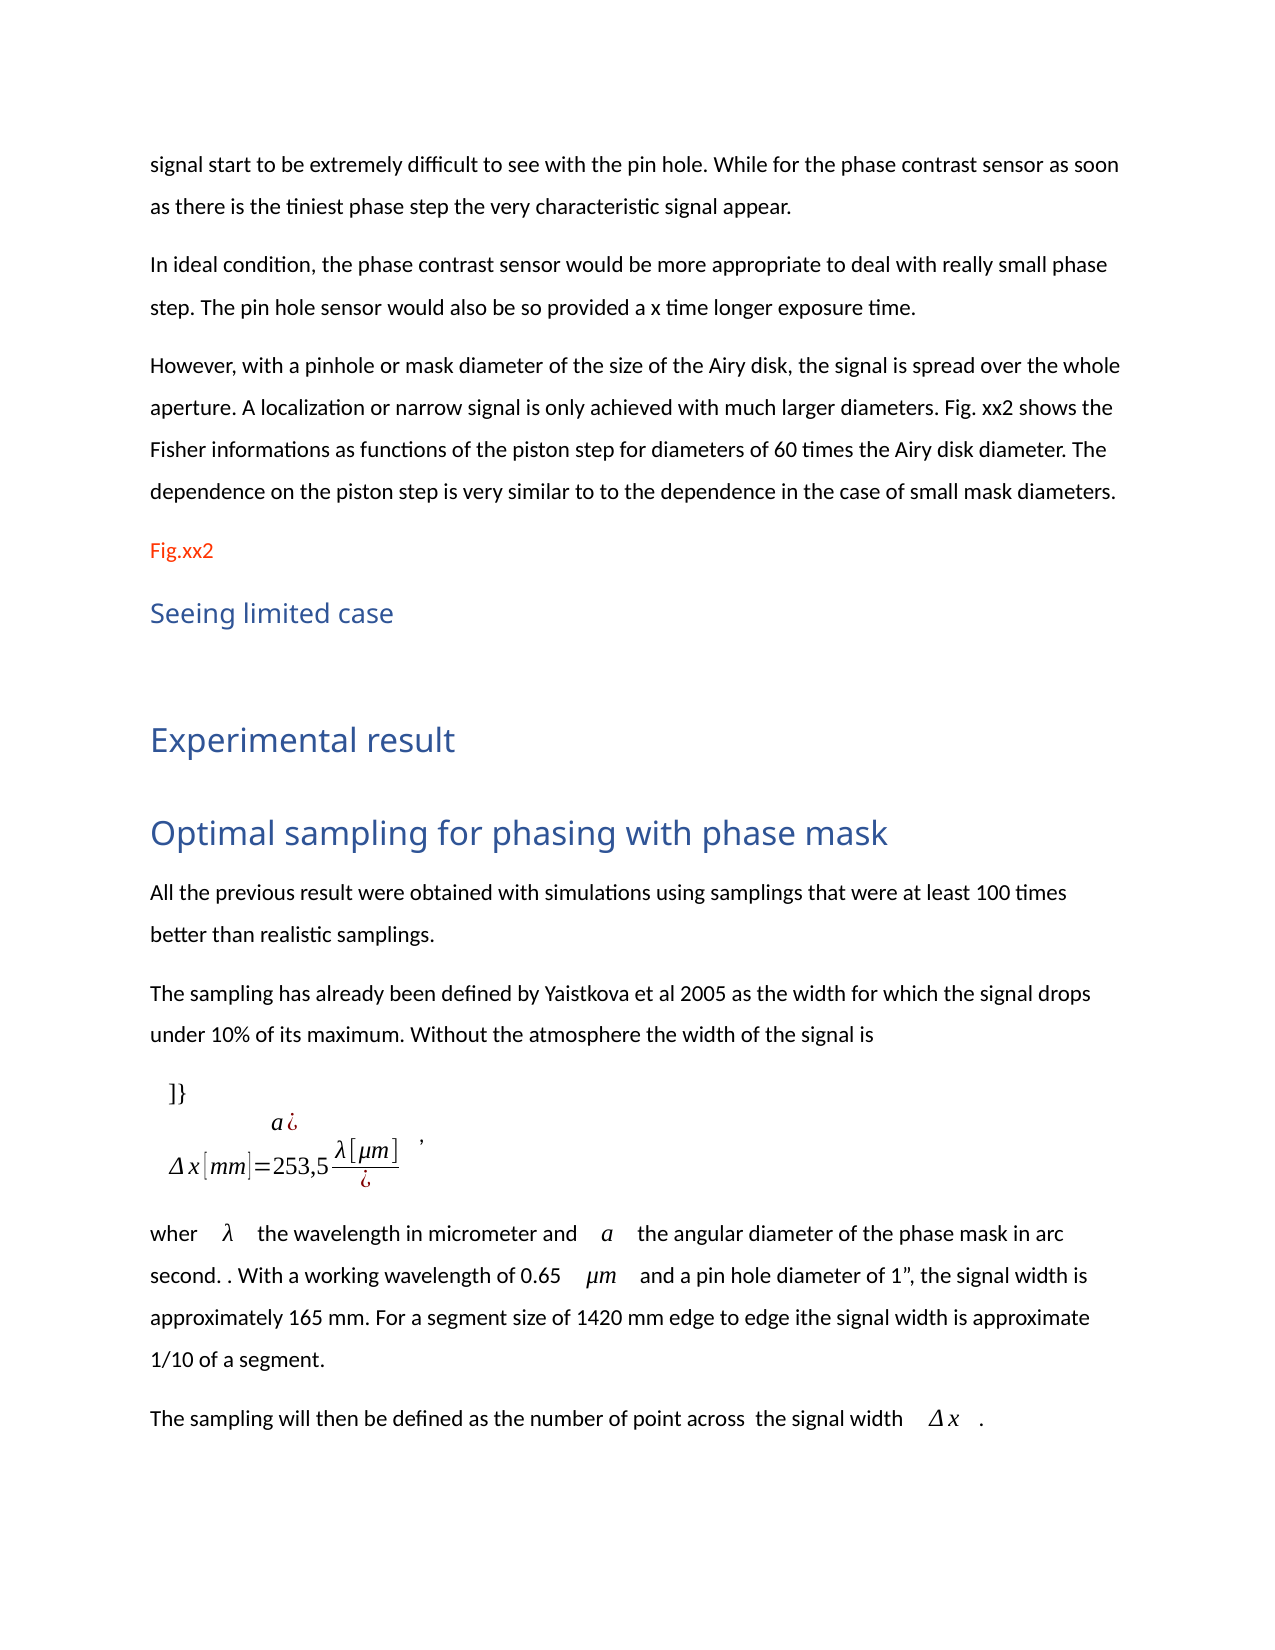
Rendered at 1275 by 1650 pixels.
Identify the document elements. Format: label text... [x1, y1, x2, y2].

text Fig.xx2 [150, 536, 1125, 564]
text The sampling will then be defined as the number of point across the signal width . [150, 1404, 1125, 1432]
text In ideal condition, the phase contrast sensor would be more appropriate to deal with really small phase step. The pin hole sensor would also be so provided a x time longer exposure time. [150, 251, 1125, 321]
text signal start to be extremely difficult to see with the pin hole. While for the phase contrast sensor as soon as there is the tiniest phase step the very characteristic signal appear. [150, 150, 1125, 220]
text wher the wavelength in micrometer and the angular diameter of the phase mask in arc second. . With a working wavelength of 0.65 and a pin hole diameter of 1”, the signal width is approximately 165 mm. For a segment size of 1420 mm edge to edge ithe signal width is approximate 1/10 of a segment. [150, 1219, 1125, 1373]
text The sampling has already been defined by Yaistkova et al 2005 as the width for which the signal drops under 10% of its maximum. Without the atmosphere the width of the signal is [150, 979, 1125, 1049]
subtitle Optimal sampling for phasing with phase mask [150, 810, 1125, 855]
text , [150, 1079, 1125, 1189]
subtitle Seeing limited case [150, 594, 1125, 631]
subtitle Experimental result [150, 717, 1125, 762]
text All the previous result were obtained with simulations using samplings that were at least 100 times better than realistic samplings. [150, 878, 1125, 948]
text However, with a pinhole or mask diameter of the size of the Airy disk, the signal is spread over the whole aperture. A localization or narrow signal is only achieved with much larger diameters. Fig. xx2 shows the Fisher informations as functions of the piston step for diameters of 60 times the Airy disk diameter. The dependence on the piston step is very similar to to the dependence in the case of small mask diameters. [150, 351, 1125, 505]
